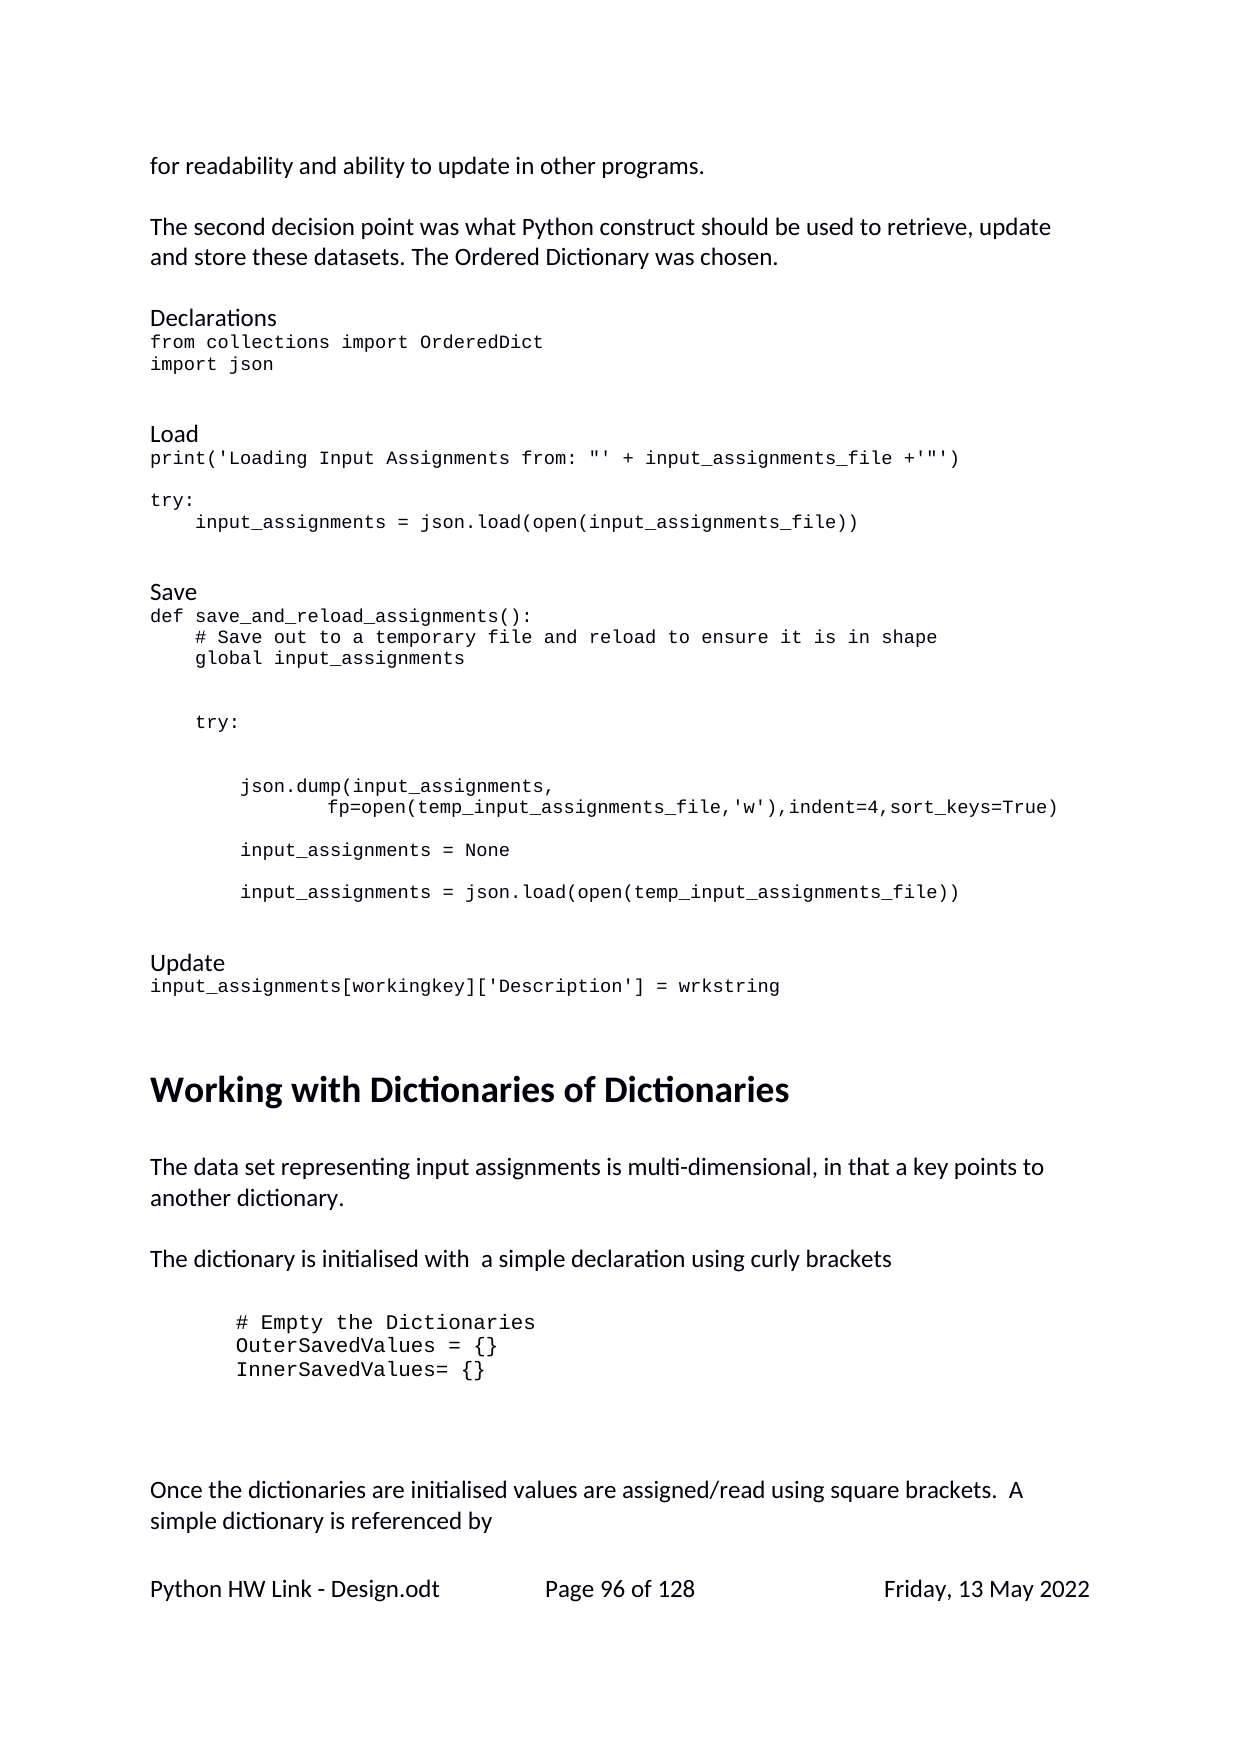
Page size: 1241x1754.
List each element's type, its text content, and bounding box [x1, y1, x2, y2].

text The dictionary is initialised with a simple declaration using curly brackets [150, 1243, 1090, 1273]
text from collections import OrderedDict [150, 333, 1090, 354]
text input_assignments[workingkey]['Description'] = wrkstring [150, 977, 1090, 998]
text Save [150, 576, 1090, 607]
text # Save out to a temporary file and reload to ensure it is in shape [150, 628, 1090, 649]
text global input_assignments [150, 649, 1090, 670]
text Once the dictionaries are initialised values are assigned/read using square brackets. A simple dictionary is referenced by [150, 1474, 1090, 1536]
text for readability and ability to update in other programs. [150, 150, 1090, 181]
text input_assignments = json.load(open(temp_input_assignments_file)) [150, 883, 1090, 904]
text json.dump(input_assignments, [150, 777, 1090, 798]
text fp=open(temp_input_assignments_file,'w'),indent=4,sort_keys=True) [150, 798, 1090, 819]
text input_assignments = json.load(open(input_assignments_file)) [150, 512, 1090, 534]
subtitle Working with Dictionaries of Dictionaries [150, 1066, 1090, 1112]
text Load [150, 418, 1090, 449]
text The data set representing input assignments is multi-dimensional, in that a key points to another dictionary. [150, 1151, 1090, 1212]
text def save_and_reload_assignments(): [150, 607, 1090, 628]
text Declarations [150, 303, 1090, 333]
text Update [150, 947, 1090, 977]
text print('Loading Input Assignments from: "' + input_assignments_file +'"') [150, 449, 1090, 470]
text The second decision point was what Python construct should be used to retrieve, update and store these datasets. The Ordered Dictionary was chosen. [150, 211, 1090, 272]
text import json [150, 354, 1090, 376]
text try: [150, 713, 1090, 734]
text input_assignments = None [150, 840, 1090, 862]
text try: [150, 491, 1090, 512]
